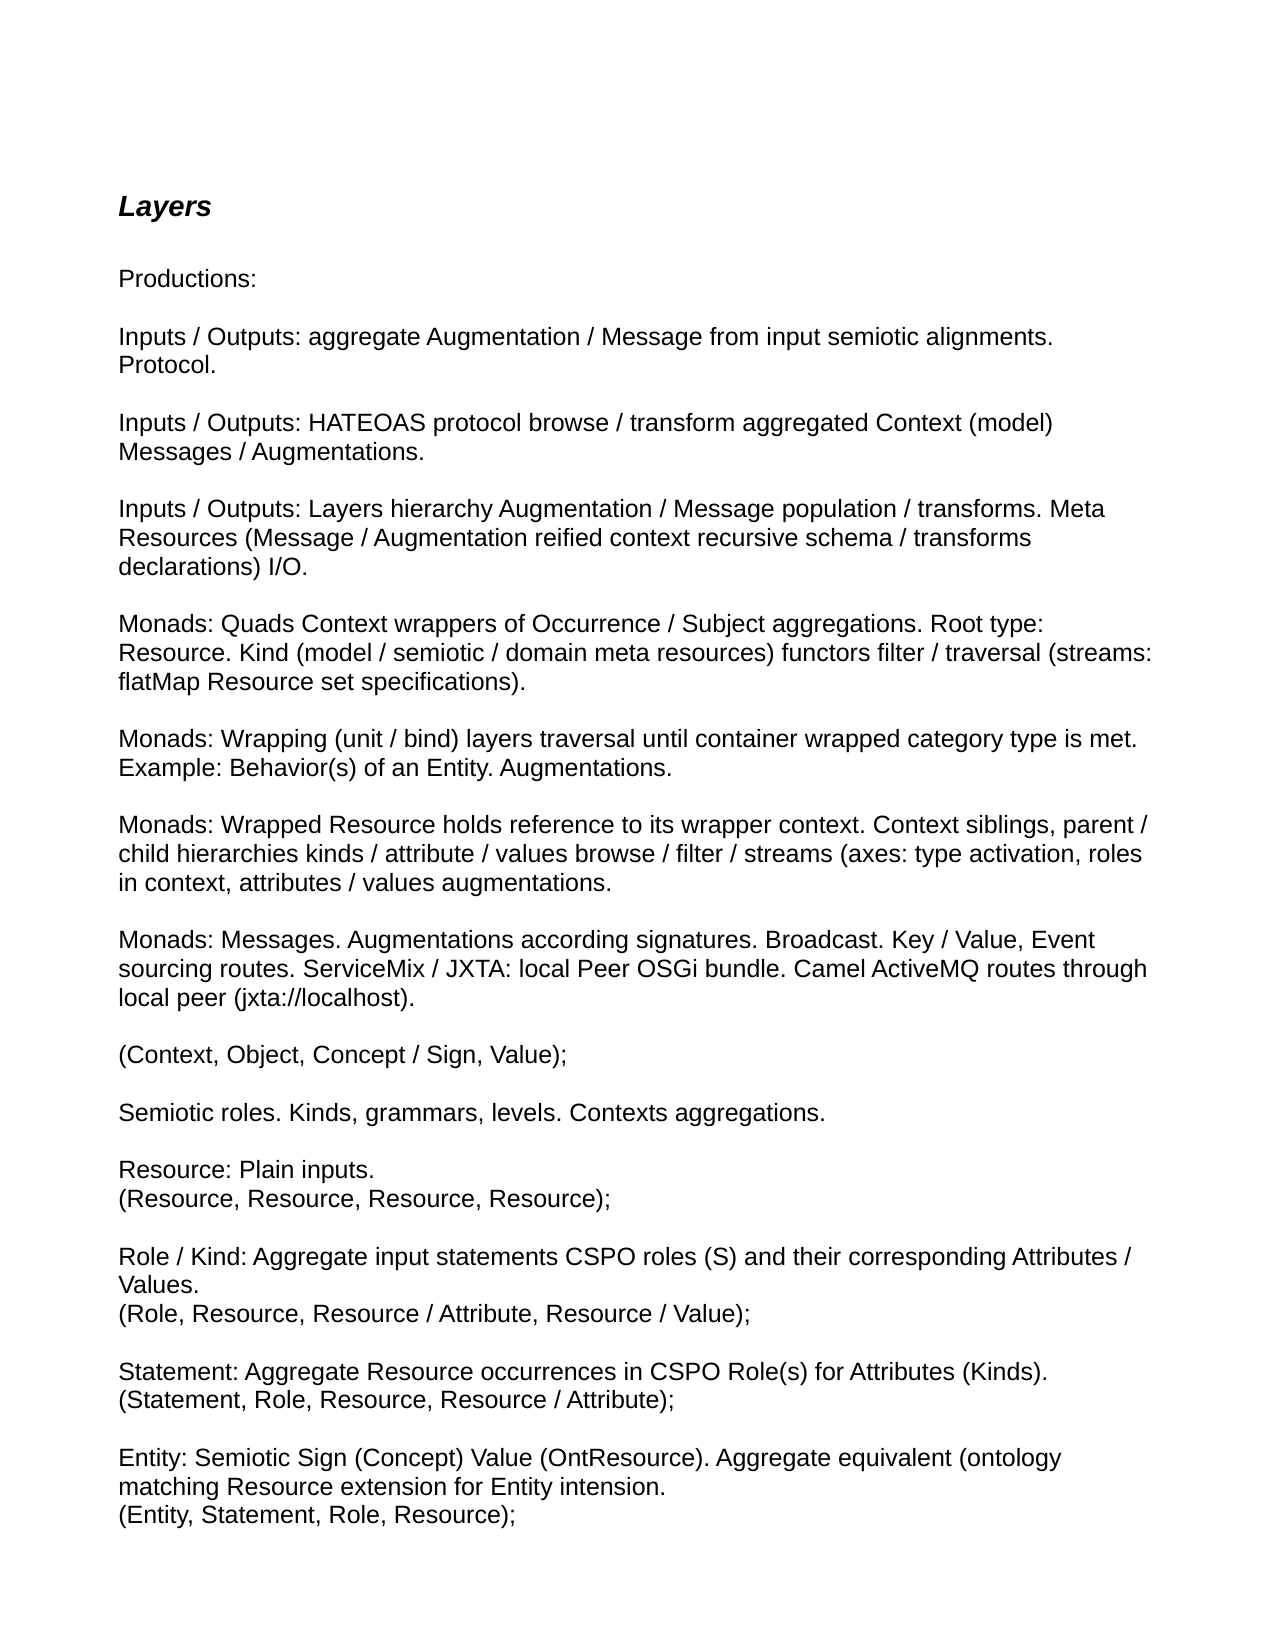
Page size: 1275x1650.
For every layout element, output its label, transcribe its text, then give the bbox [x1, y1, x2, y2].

text (Resource, Resource, Resource, Resource); [118, 1184, 1157, 1213]
text Monads: Quads Context wrappers of Occurrence / Subject aggregations. Root type: Resource. Kind (model / semiotic / domain meta resources) functors filter / traversal (streams: flatMap Resource set specifications). [118, 609, 1157, 695]
text Inputs / Outputs: aggregate Augmentation / Message from input semiotic alignments. Protocol. [118, 321, 1157, 379]
text Inputs / Outputs: Layers hierarchy Augmentation / Message population / transforms. Meta Resources (Message / Augmentation reified context recursive schema / transforms declarations) I/O. [118, 494, 1157, 580]
text (Context, Object, Concept / Sign, Value); [118, 1040, 1157, 1069]
text (Role, Resource, Resource / Attribute, Resource / Value); [118, 1299, 1157, 1328]
text Monads: Wrapping (unit / bind) layers traversal until container wrapped category type is met. Example: Behavior(s) of an Entity. Augmentations. [118, 724, 1157, 781]
text Role / Kind: Aggregate input statements CSPO roles (S) and their corresponding Attributes / Values. [118, 1241, 1157, 1299]
text Monads: Messages. Augmentations according signatures. Broadcast. Key / Value, Event sourcing routes. ServiceMix / JXTA: local Peer OSGi bundle. Camel ActiveMQ routes through local peer (jxta://localhost). [118, 925, 1157, 1011]
text Monads: Wrapped Resource holds reference to its wrapper context. Context siblings, parent / child hierarchies kinds / attribute / values browse / filter / streams (axes: type activation, roles in context, attributes / values augmentations. [118, 810, 1157, 896]
text (Entity, Statement, Role, Resource); [118, 1500, 1157, 1529]
text Semiotic roles. Kinds, grammars, levels. Contexts aggregations. [118, 1098, 1157, 1126]
text Inputs / Outputs: HATEOAS protocol browse / transform aggregated Context (model) Messages / Augmentations. [118, 408, 1157, 465]
subtitle Layers [118, 189, 1157, 223]
text (Statement, Role, Resource, Resource / Attribute); [118, 1385, 1157, 1414]
text Statement: Aggregate Resource occurrences in CSPO Role(s) for Attributes (Kinds). [118, 1356, 1157, 1385]
text Entity: Semiotic Sign (Concept) Value (OntResource). Aggregate equivalent (ontology matching Resource extension for Entity intension. [118, 1443, 1157, 1500]
text Resource: Plain inputs. [118, 1155, 1157, 1184]
text Productions: [118, 264, 1157, 293]
